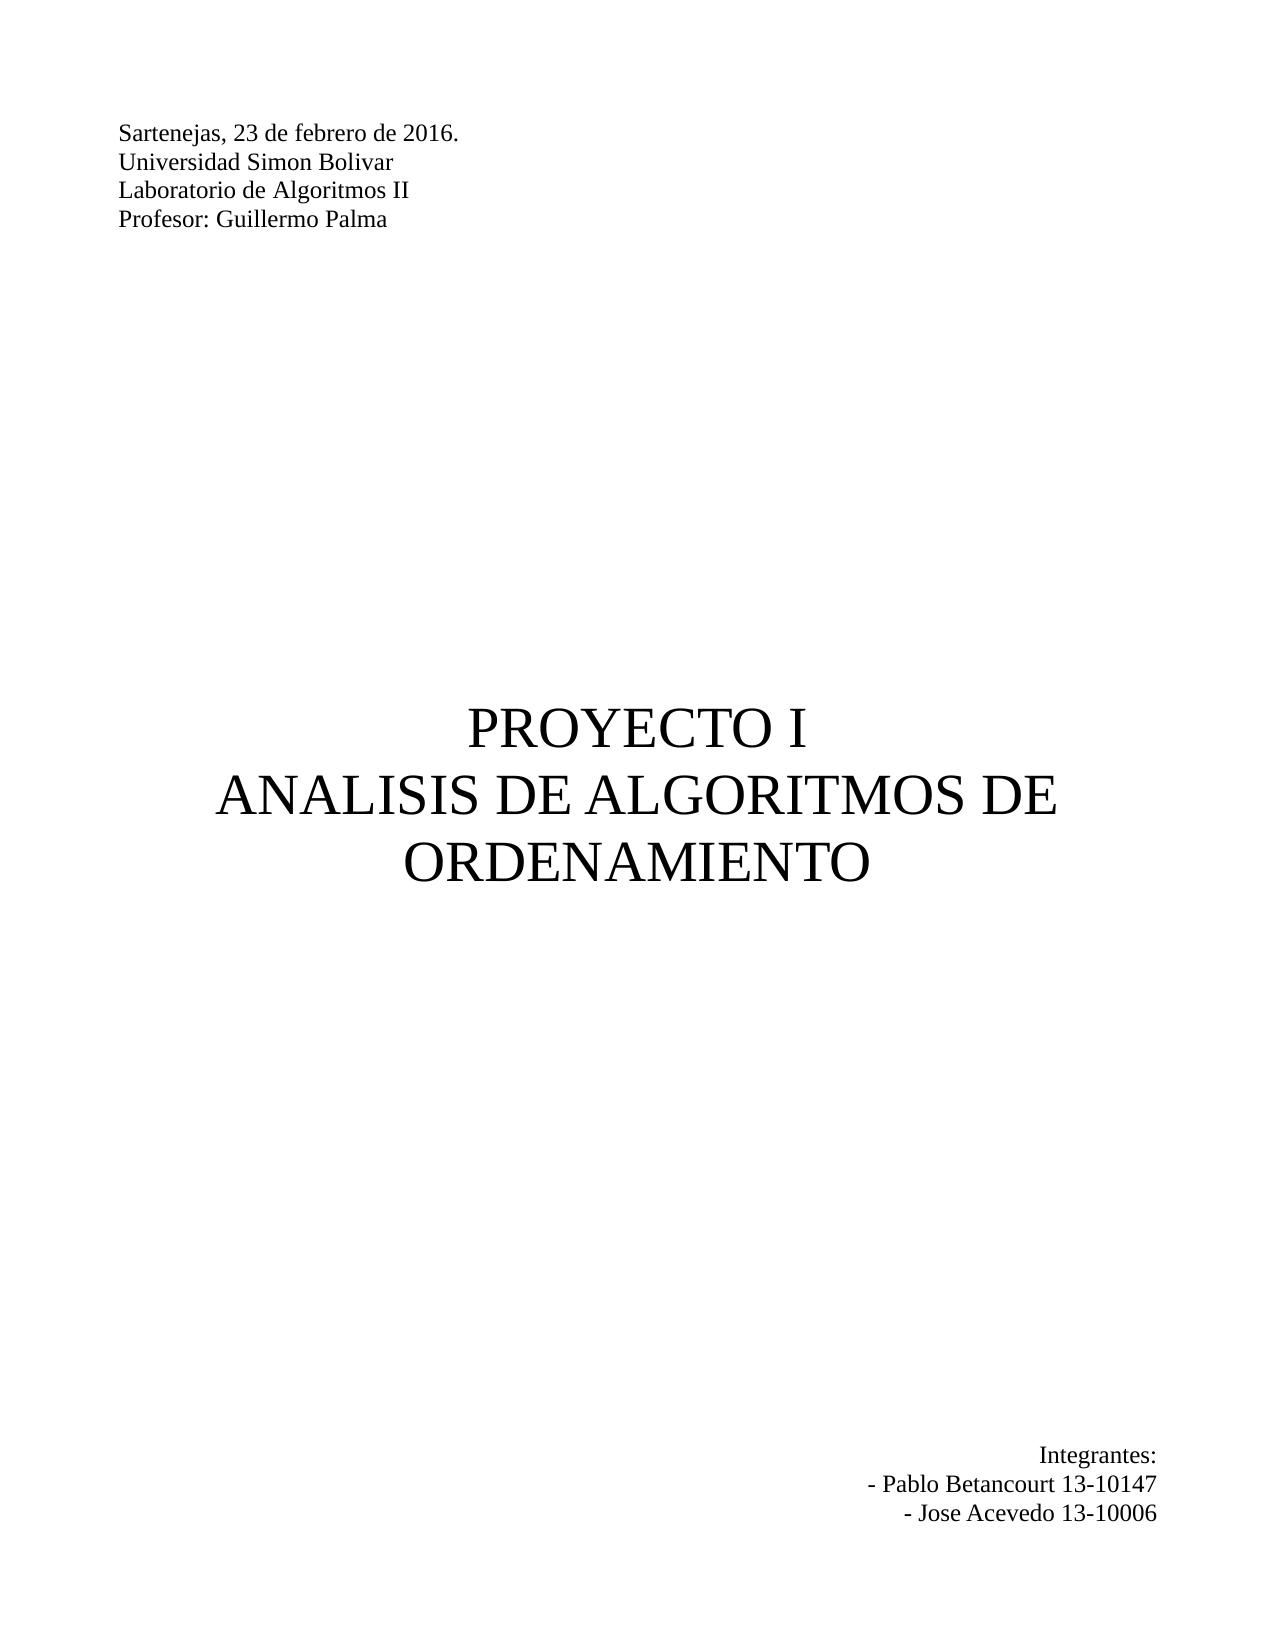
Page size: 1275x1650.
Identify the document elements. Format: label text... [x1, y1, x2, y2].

text - Pablo Betancourt 13-10147 [118, 1469, 1157, 1498]
text Profesor: Guillermo Palma [118, 204, 1157, 233]
text Integrantes: [118, 1441, 1157, 1469]
text Laboratorio de Algoritmos II [118, 176, 1157, 204]
text - Jose Acevedo 13-10006 [118, 1498, 1157, 1527]
text Sartenejas, 23 de febrero de 2016. [118, 118, 1157, 147]
text ANALISIS DE ALGORITMOS DE ORDENAMIENTO [118, 760, 1157, 894]
text PROYECTO I [118, 693, 1157, 760]
text Universidad Simon Bolivar [118, 147, 1157, 176]
